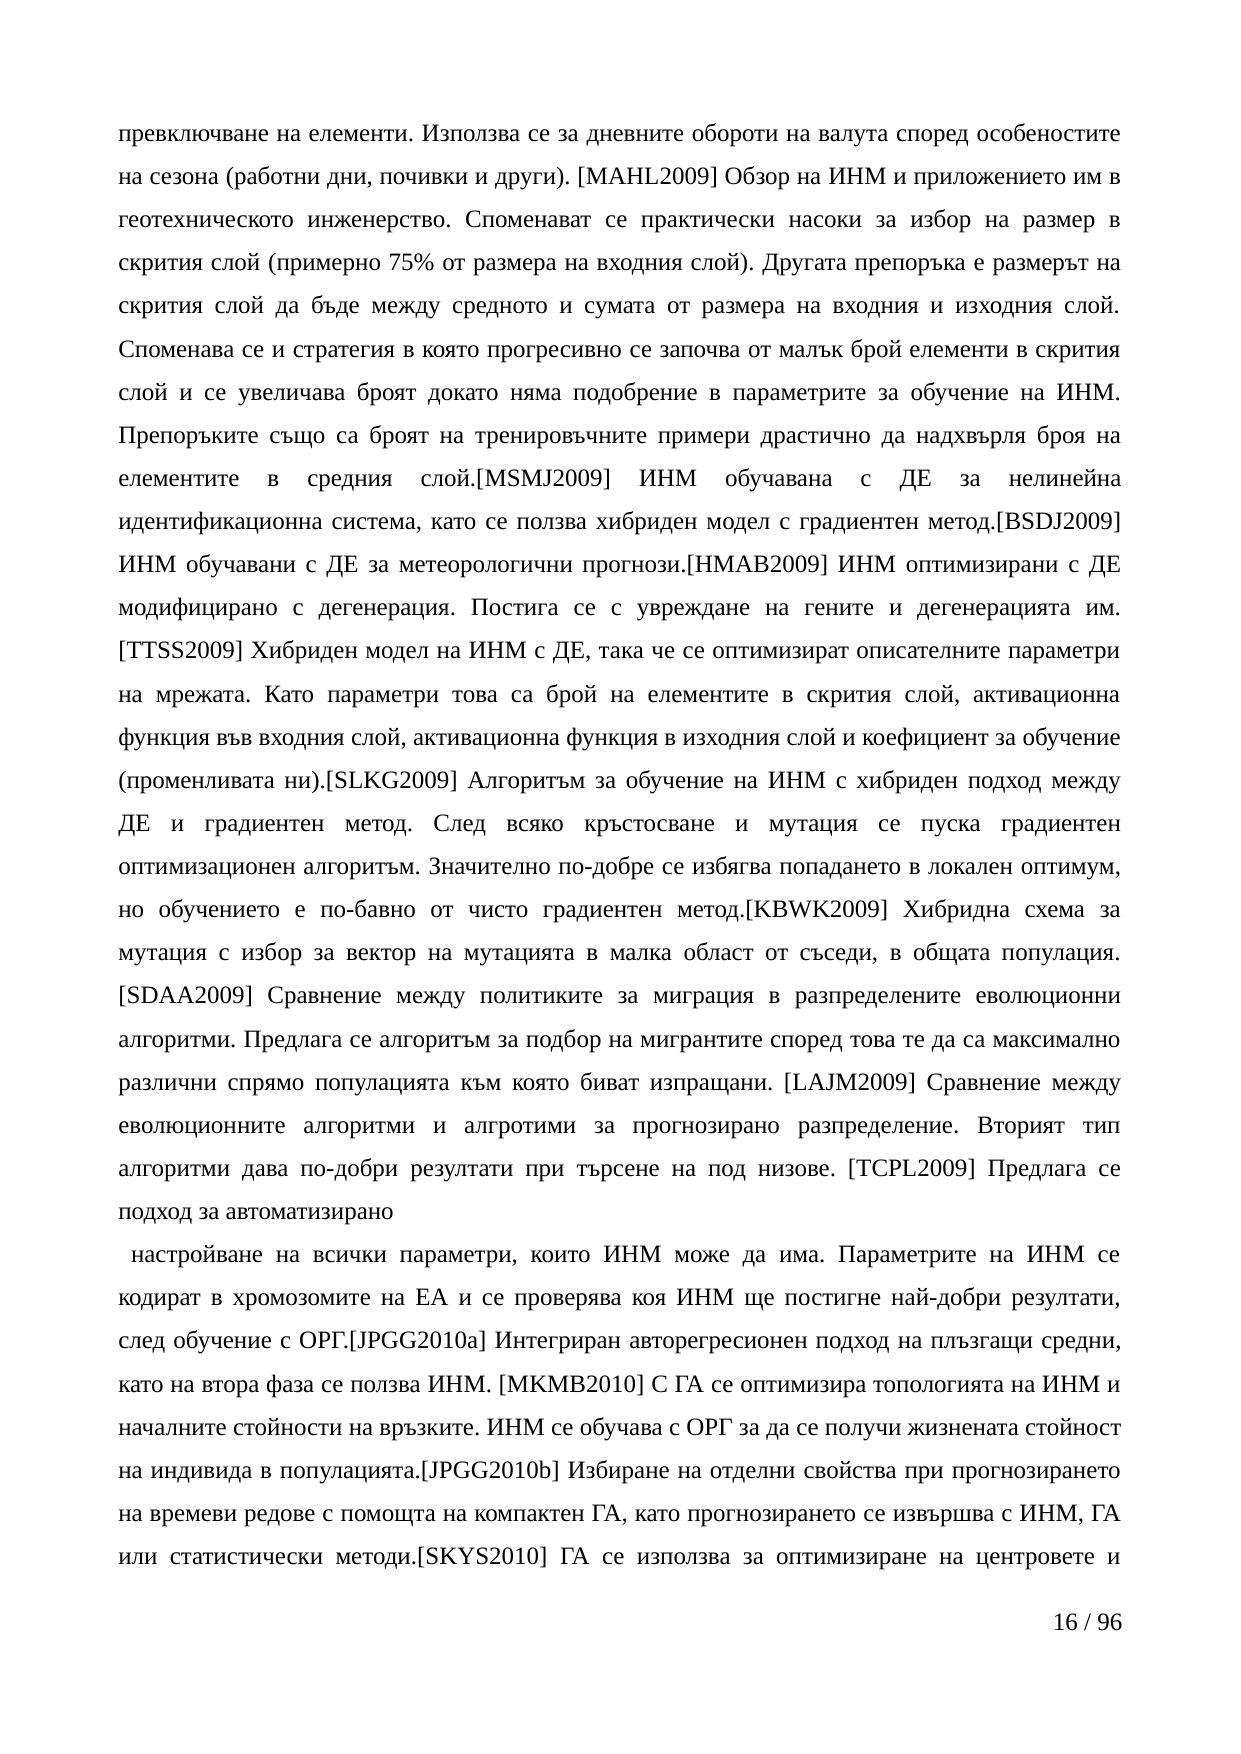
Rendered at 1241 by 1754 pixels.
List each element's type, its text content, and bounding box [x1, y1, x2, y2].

text превключване на елементи. Използва се за дневните обороти на валута според особеностите на сезона (работни дни, почивки и други). [MAHL2009] Обзор на ИНМ и приложението им в геотехническото инженерство. Споменават се практически насоки за избор на размер в скрития слой (примерно 75% от размера на входния слой). Другата препоръка е размерът на скрития слой да бъде между средното и сумата от размера на входния и изходния слой. Споменава се и стратегия в която прогресивно се започва от малък брой елементи в скрития слой и се увеличава броят докато няма подобрение в параметрите за обучение на ИНМ. Препоръките също са броят на тренировъчните примери драстично да надхвърля броя на елементите в средния слой.[MSMJ2009] ИНМ обучавана с ДЕ за нелинейна идентификационна система, като се ползва хибриден модел с градиентен метод.[BSDJ2009] ИНМ обучавани с ДЕ за метеорологични прогнози.[HMAB2009] ИНМ оптимизирани с ДЕ модифицирано с дегенерация. Постига се с увреждане на гените и дегенерацията им.[TTSS2009] Хибриден модел на ИНМ с ДЕ, така че се оптимизират описателните параметри на мрежата. Като параметри това са брой на елементите в скрития слой, активационна функция във входния слой, активационна функция в изходния слой и коефициент за обучение (променливата ни).[SLKG2009] Алгоритъм за обучение на ИНМ с хибриден подход между ДЕ и градиентен метод. След всяко кръстосване и мутация се пуска градиентен оптимизационен алгоритъм. Значително по-добре се избягва попадането в локален оптимум, но обучението е по-бавно от чисто градиентен метод.[KBWK2009] Хибридна схема за мутация с избор за вектор на мутацията в малка област от съседи, в общата популация.[SDAA2009] Сравнение между политиките за миграция в разпределените еволюционни алгоритми. Предлага се алгоритъм за подбор на мигрантите според това те да са максимално различни спрямо популацията към която биват изпращани. [LAJM2009] Сравнение между еволюционните алгоритми и алгротими за прогнозирано разпределение. Вторият тип алгоритми дава по-добри резултати при търсене на под низове. [TCPL2009] Предлага се подход за автоматизирано [118, 118, 1122, 1225]
text настройване на всички параметри, които ИНМ може да има. Параметрите на ИНМ се кодират в хромозомите на ЕА и се проверява коя ИНМ ще постигне най-добри резултати, след обучение с ОРГ.[JPGG2010a] Интегриран авторегресионен подход на плъзгащи средни, като на втора фаза се ползва ИНМ. [MKMB2010] С ГА се оптимизира топологията на ИНМ и началните стойности на връзките. ИНМ се обучава с ОРГ за да се получи жизнената стойност на индивида в популацията.[JPGG2010b] Избиране на отделни свойства при прогнозирането на времеви редове с помощта на компактен ГА, като прогнозирането се извършва с ИНМ, ГА или статистически методи.[SKYS2010] ГА се използва за оптимизиране на центровете и [118, 1239, 1122, 1570]
